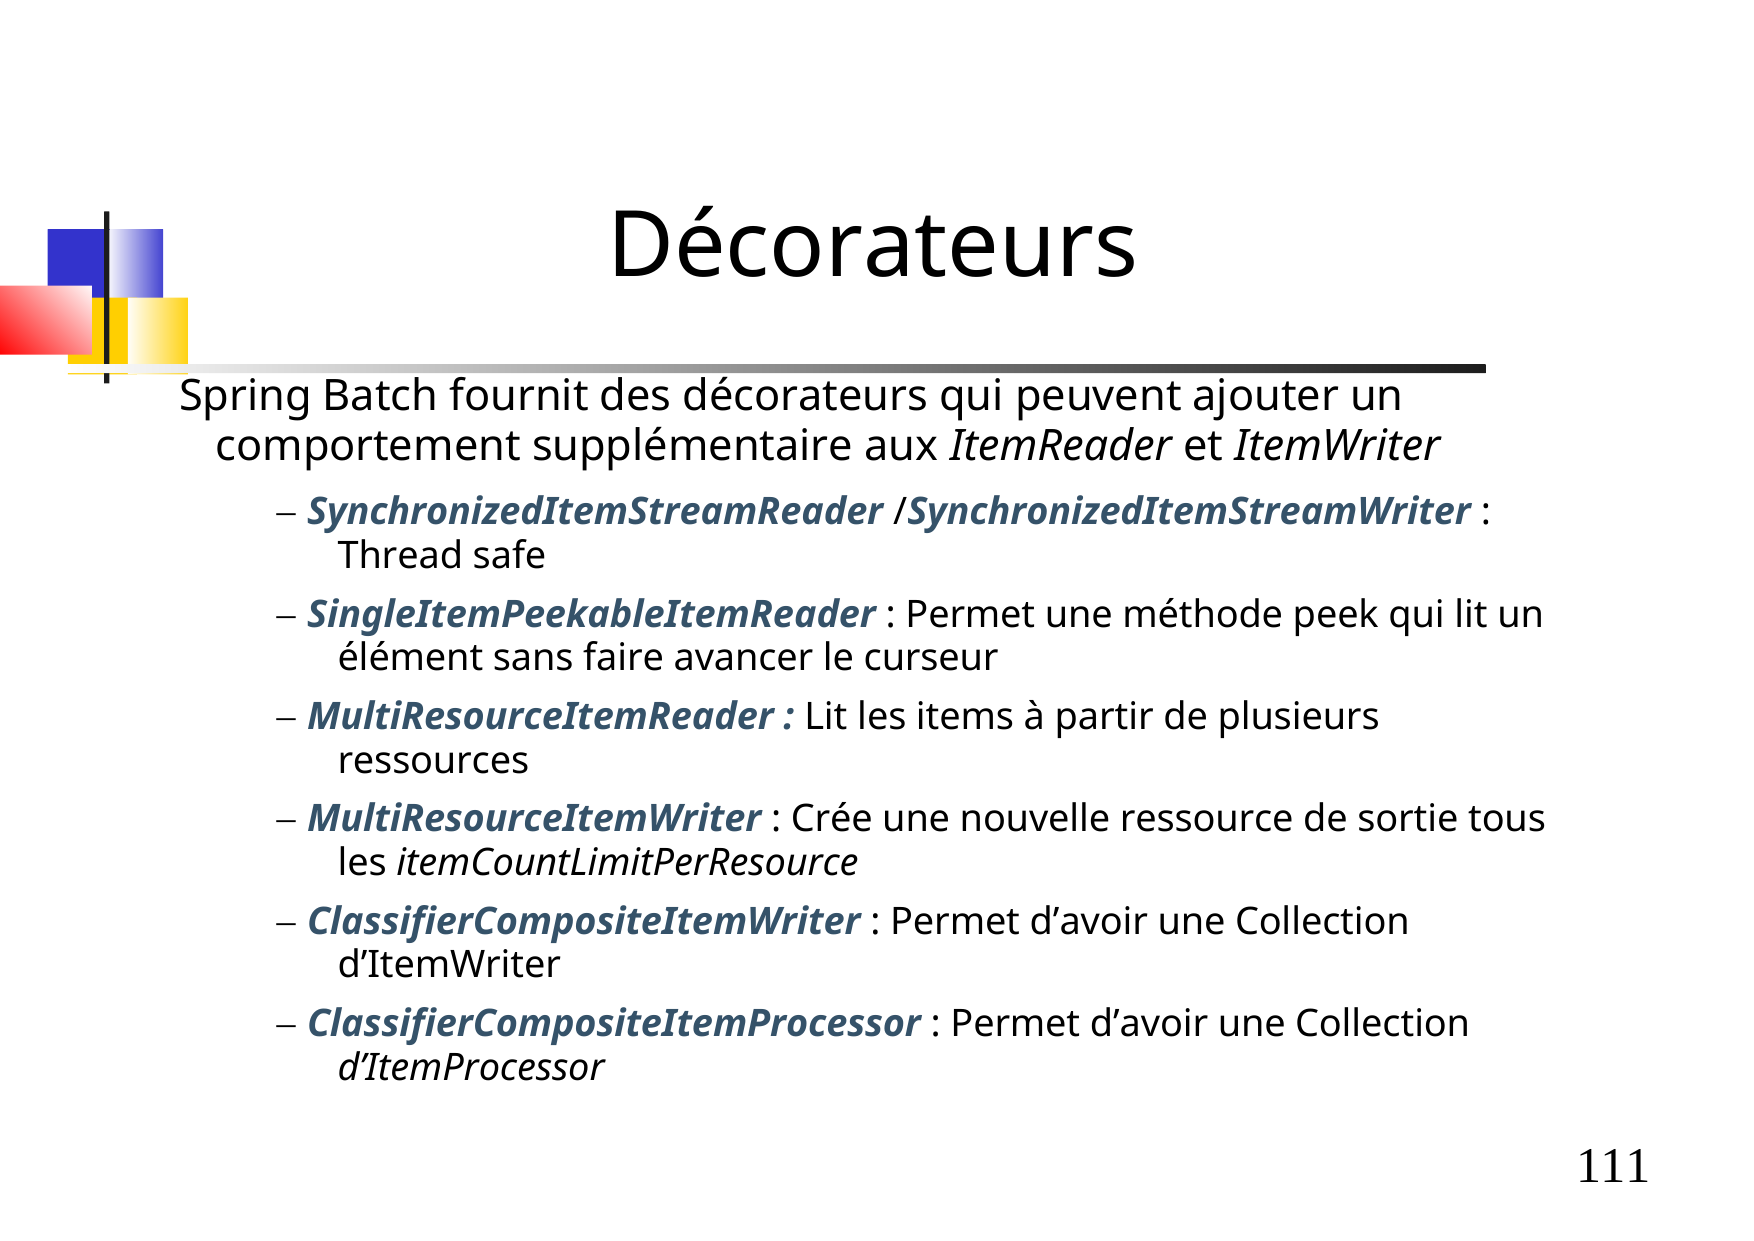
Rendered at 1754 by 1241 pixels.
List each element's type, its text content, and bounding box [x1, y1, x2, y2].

list Spring Batch fournit des décorateurs qui peuvent ajouter un comportement supplémentaire aux ItemReader et ItemWriter SynchronizedItemStreamReader /SynchronizedItemStreamWriter : Thread safe SingleItemPeekableItemReader : Permet une méthode peek qui lit un élément sans faire avancer le curseur MultiResourceItemReader : Lit les items à partir de plusieurs ressources MultiResourceItemWriter : Crée une nouvelle ressource de sortie tous les itemCountLimitPerResource ClassifierCompositeItemWriter : Permet d’avoir une Collection d’ItemWriter ClassifierCompositeItemProcessor : Permet d’avoir une Collection d’ItemProcessor [179, 371, 1567, 1091]
title Décorateurs [179, 139, 1567, 351]
